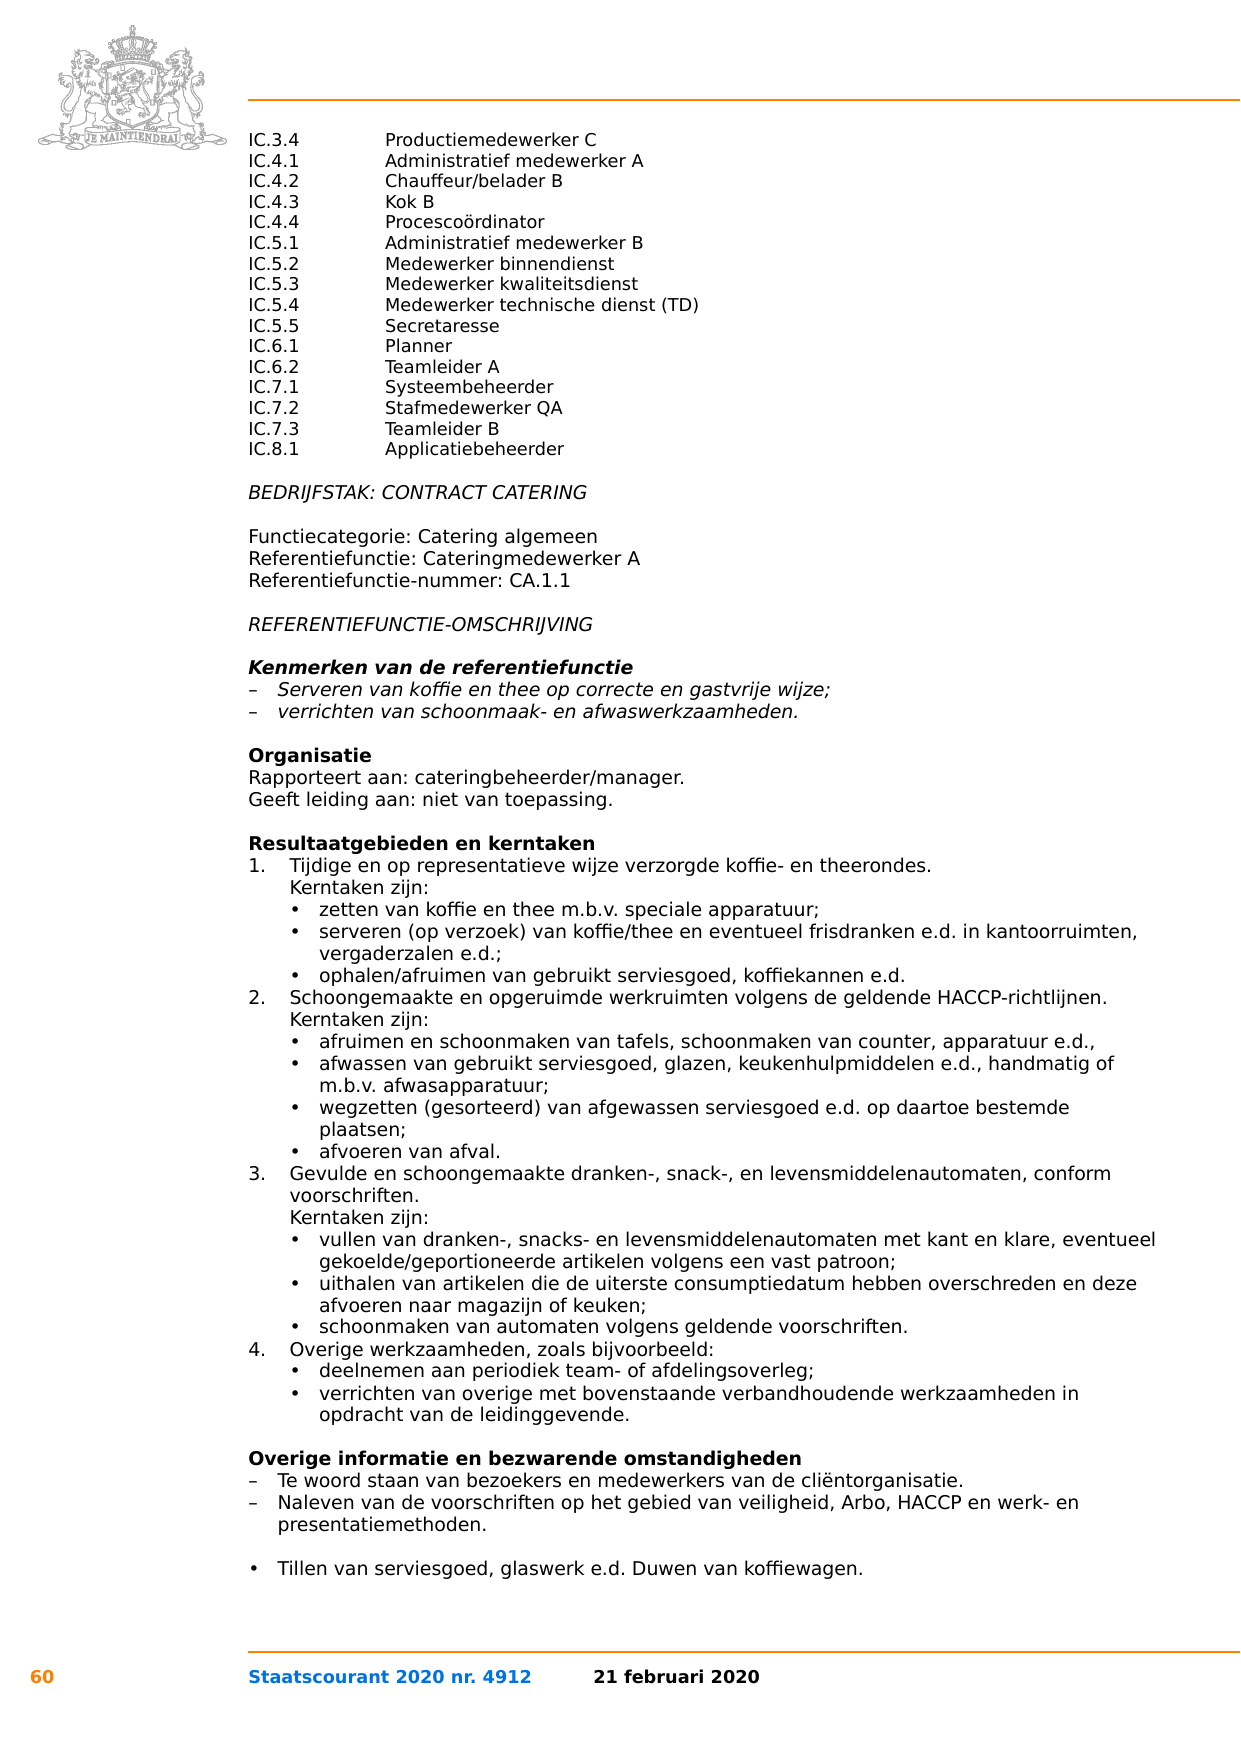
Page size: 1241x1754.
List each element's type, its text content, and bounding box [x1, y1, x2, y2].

text Functiecategorie: Catering algemeen [248, 526, 1163, 548]
text Kerntaken zijn: [289, 1009, 1163, 1031]
table_cell IC.5.1 [248, 233, 379, 254]
text 1. Tijdige en op representatieve wijze verzorgde koffie- en theerondes. [248, 855, 1163, 877]
table_cell Medewerker technische dienst (TD) [379, 295, 1163, 316]
text • vullen van dranken-, snacks- en levensmiddelenautomaten met kant en klare, eventueel gekoelde/geportioneerde artikelen volgens een vast patroon; [289, 1228, 1163, 1272]
text • Tillen van serviesgoed, glaswerk e.d. Duwen van koffiewagen. [248, 1558, 1163, 1580]
text Referentiefunctie: Cateringmedewerker A [248, 548, 1163, 569]
text • afwassen van gebruikt serviesgoed, glazen, keukenhulpmiddelen e.d., handmatig of m.b.v. afwasapparatuur; [289, 1053, 1163, 1097]
text – verrichten van schoonmaak- en afwaswerkzaamheden. [248, 701, 1163, 723]
text 2. Schoongemaakte en opgeruimde werkruimten volgens de geldende HACCP-richtlijnen. [248, 987, 1163, 1009]
text – Naleven van de voorschriften op het gebied van veiligheid, Arbo, HACCP en werk- en presentatiemethoden. [248, 1492, 1163, 1536]
table_cell Teamleider B [379, 419, 1163, 439]
text • deelnemen aan periodiek team- of afdelingsoverleg; [289, 1360, 1163, 1382]
picture [38, 25, 227, 150]
text • verrichten van overige met bovenstaande verbandhoudende werkzaamheden in opdracht van de leidinggevende. [289, 1382, 1163, 1426]
table_cell Productiemedewerker C [379, 130, 1163, 151]
text • uithalen van artikelen die de uiterste consumptiedatum hebben overschreden en deze afvoeren naar magazijn of keuken; [289, 1272, 1163, 1316]
table_cell IC.8.1 [248, 439, 379, 460]
table_cell IC.6.2 [248, 357, 379, 377]
text 3. Gevulde en schoongemaakte dranken-, snack-, en levensmiddelenautomaten, conform voorschriften. [248, 1163, 1163, 1207]
table_cell Administratief medewerker A [379, 151, 1163, 171]
table_cell Secretaresse [379, 316, 1163, 336]
table_cell Teamleider A [379, 357, 1163, 377]
table_cell IC.4.4 [248, 213, 379, 233]
subtitle REFERENTIEFUNCTIE-OMSCHRIJVING [248, 613, 1163, 635]
table_cell Medewerker kwaliteitsdienst [379, 274, 1163, 295]
table_cell IC.4.3 [248, 192, 379, 212]
text • afruimen en schoonmaken van tafels, schoonmaken van counter, apparatuur e.d., [289, 1031, 1163, 1053]
table_cell IC.4.2 [248, 171, 379, 192]
text • schoonmaken van automaten volgens geldende voorschriften. [289, 1316, 1163, 1338]
table_cell IC.7.2 [248, 398, 379, 419]
text Referentiefunctie-nummer: CA.1.1 [248, 569, 1163, 592]
table_cell IC.5.3 [248, 274, 379, 295]
text Kenmerken van de referentiefunctie [248, 657, 1163, 679]
text Organisatie [248, 745, 1163, 767]
text Overige informatie en bezwarende omstandigheden [248, 1448, 1163, 1470]
table_cell IC.5.5 [248, 316, 379, 336]
table_cell Systeembeheerder [379, 378, 1163, 398]
table_cell IC.6.1 [248, 336, 379, 357]
table_cell Medewerker binnendienst [379, 254, 1163, 274]
table_cell IC.7.1 [248, 378, 379, 398]
text – Te woord staan van bezoekers en medewerkers van de cliëntorganisatie. [248, 1470, 1163, 1492]
table_cell IC.7.3 [248, 419, 379, 439]
table_cell IC.3.4 [248, 130, 379, 151]
text Kerntaken zijn: [289, 877, 1163, 899]
text Rapporteert aan: cateringbeheerder/manager. [248, 767, 1163, 789]
text Resultaatgebieden en kerntaken [248, 833, 1163, 855]
text Kerntaken zijn: [289, 1207, 1163, 1228]
text Geeft leiding aan: niet van toepassing. [248, 789, 1163, 811]
table_cell Stafmedewerker QA [379, 398, 1163, 419]
text • serveren (op verzoek) van koffie/thee en eventueel frisdranken e.d. in kantoorruimten, vergaderzalen e.d.; [289, 921, 1163, 965]
text 4. Overige werkzaamheden, zoals bijvoorbeeld: [248, 1338, 1163, 1360]
text • ophalen/afruimen van gebruikt serviesgoed, koffiekannen e.d. [289, 965, 1163, 987]
table_cell Planner [379, 336, 1163, 357]
text – Serveren van koffie en thee op correcte en gastvrije wijze; [248, 679, 1163, 701]
text • afvoeren van afval. [289, 1141, 1163, 1163]
table_cell IC.4.1 [248, 151, 379, 171]
subtitle BEDRIJFSTAK: CONTRACT CATERING [248, 482, 1163, 504]
table_cell Applicatiebeheerder [379, 439, 1163, 460]
text • wegzetten (gesorteerd) van afgewassen serviesgoed e.d. op daartoe bestemde plaatsen; [289, 1097, 1163, 1141]
text • zetten van koffie en thee m.b.v. speciale apparatuur; [289, 899, 1163, 921]
table_cell Chauffeur/belader B [379, 171, 1163, 192]
table_cell Kok B [379, 192, 1163, 212]
table_cell Administratief medewerker B [379, 233, 1163, 254]
table_cell IC.5.2 [248, 254, 379, 274]
table_cell IC.5.4 [248, 295, 379, 316]
table_cell Procescoördinator [379, 213, 1163, 233]
